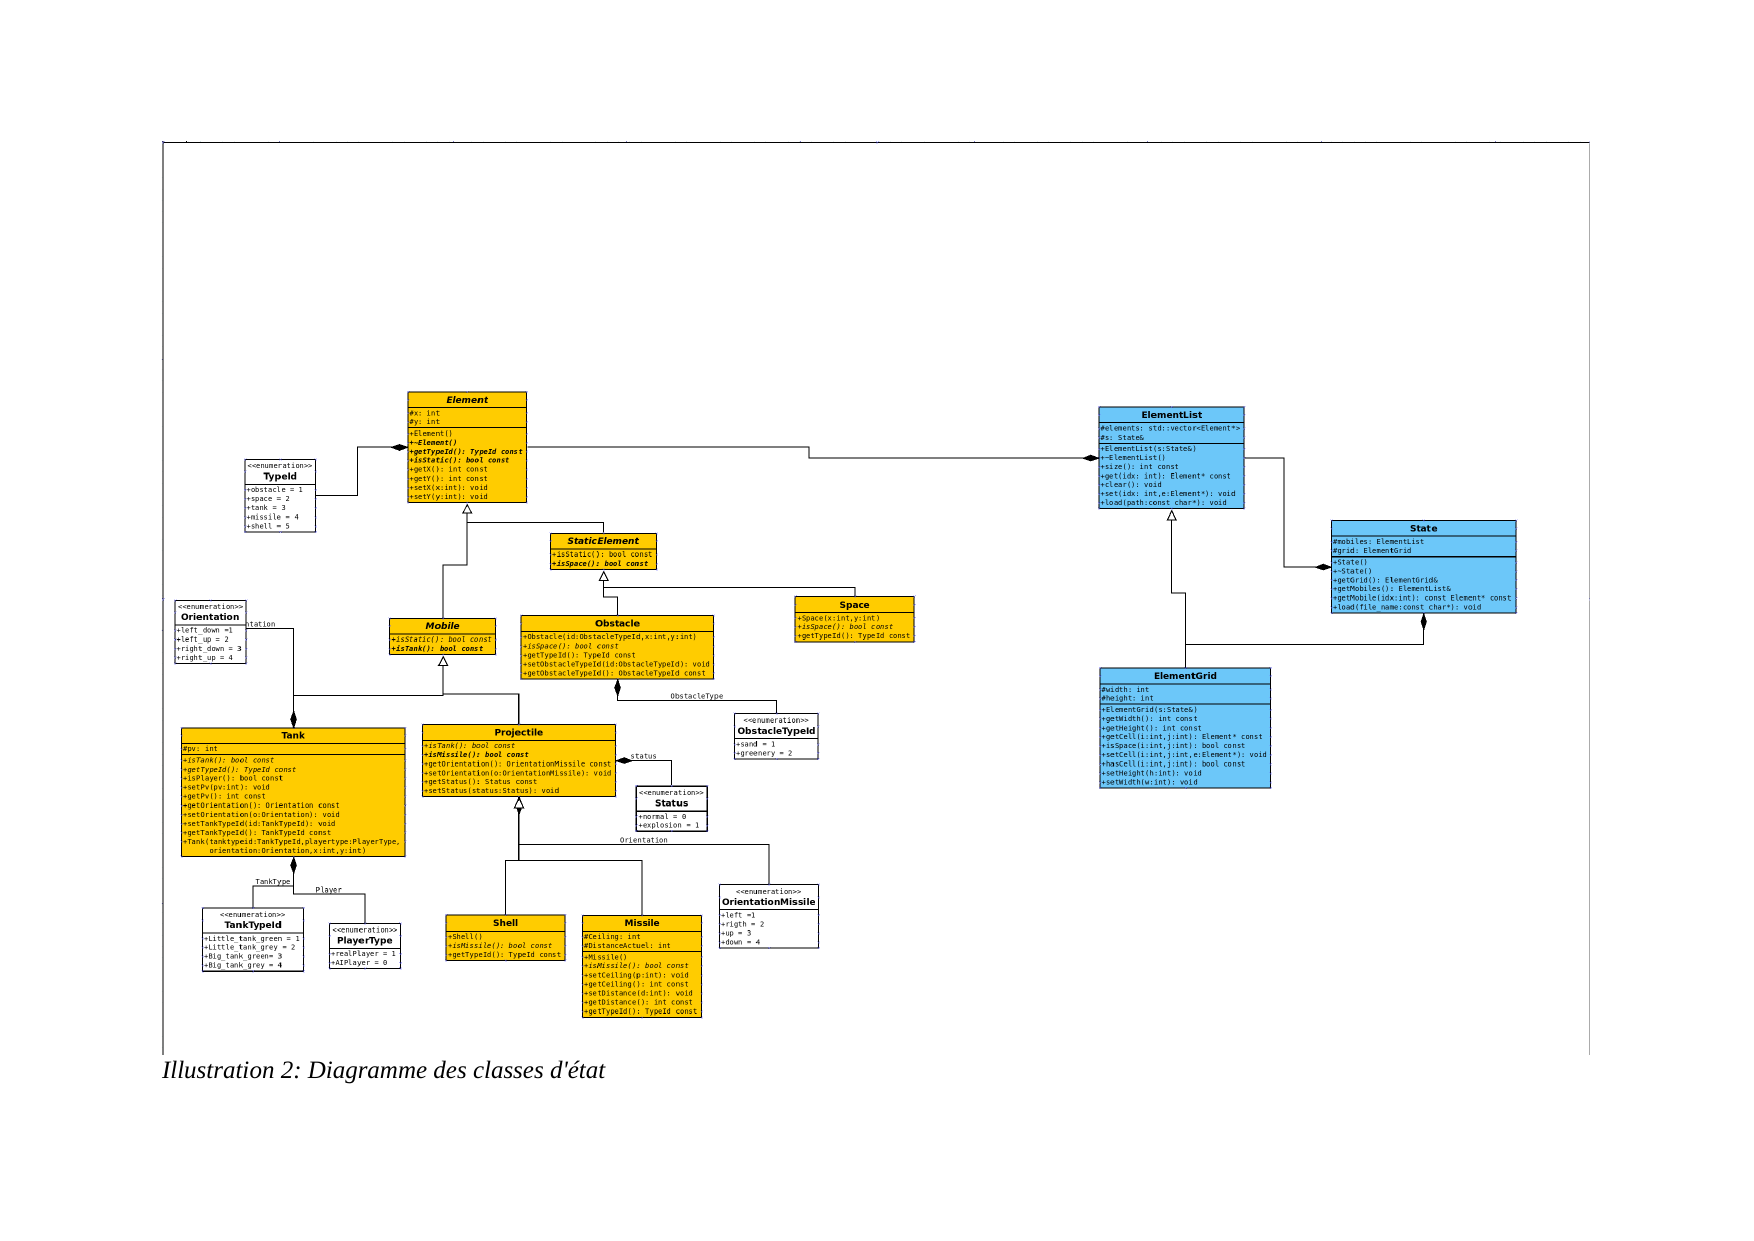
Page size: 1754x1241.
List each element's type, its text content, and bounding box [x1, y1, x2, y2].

picture [161, 141, 1590, 1055]
text Illustration 2: Diagramme des classes d'état [162, 1055, 1589, 1084]
